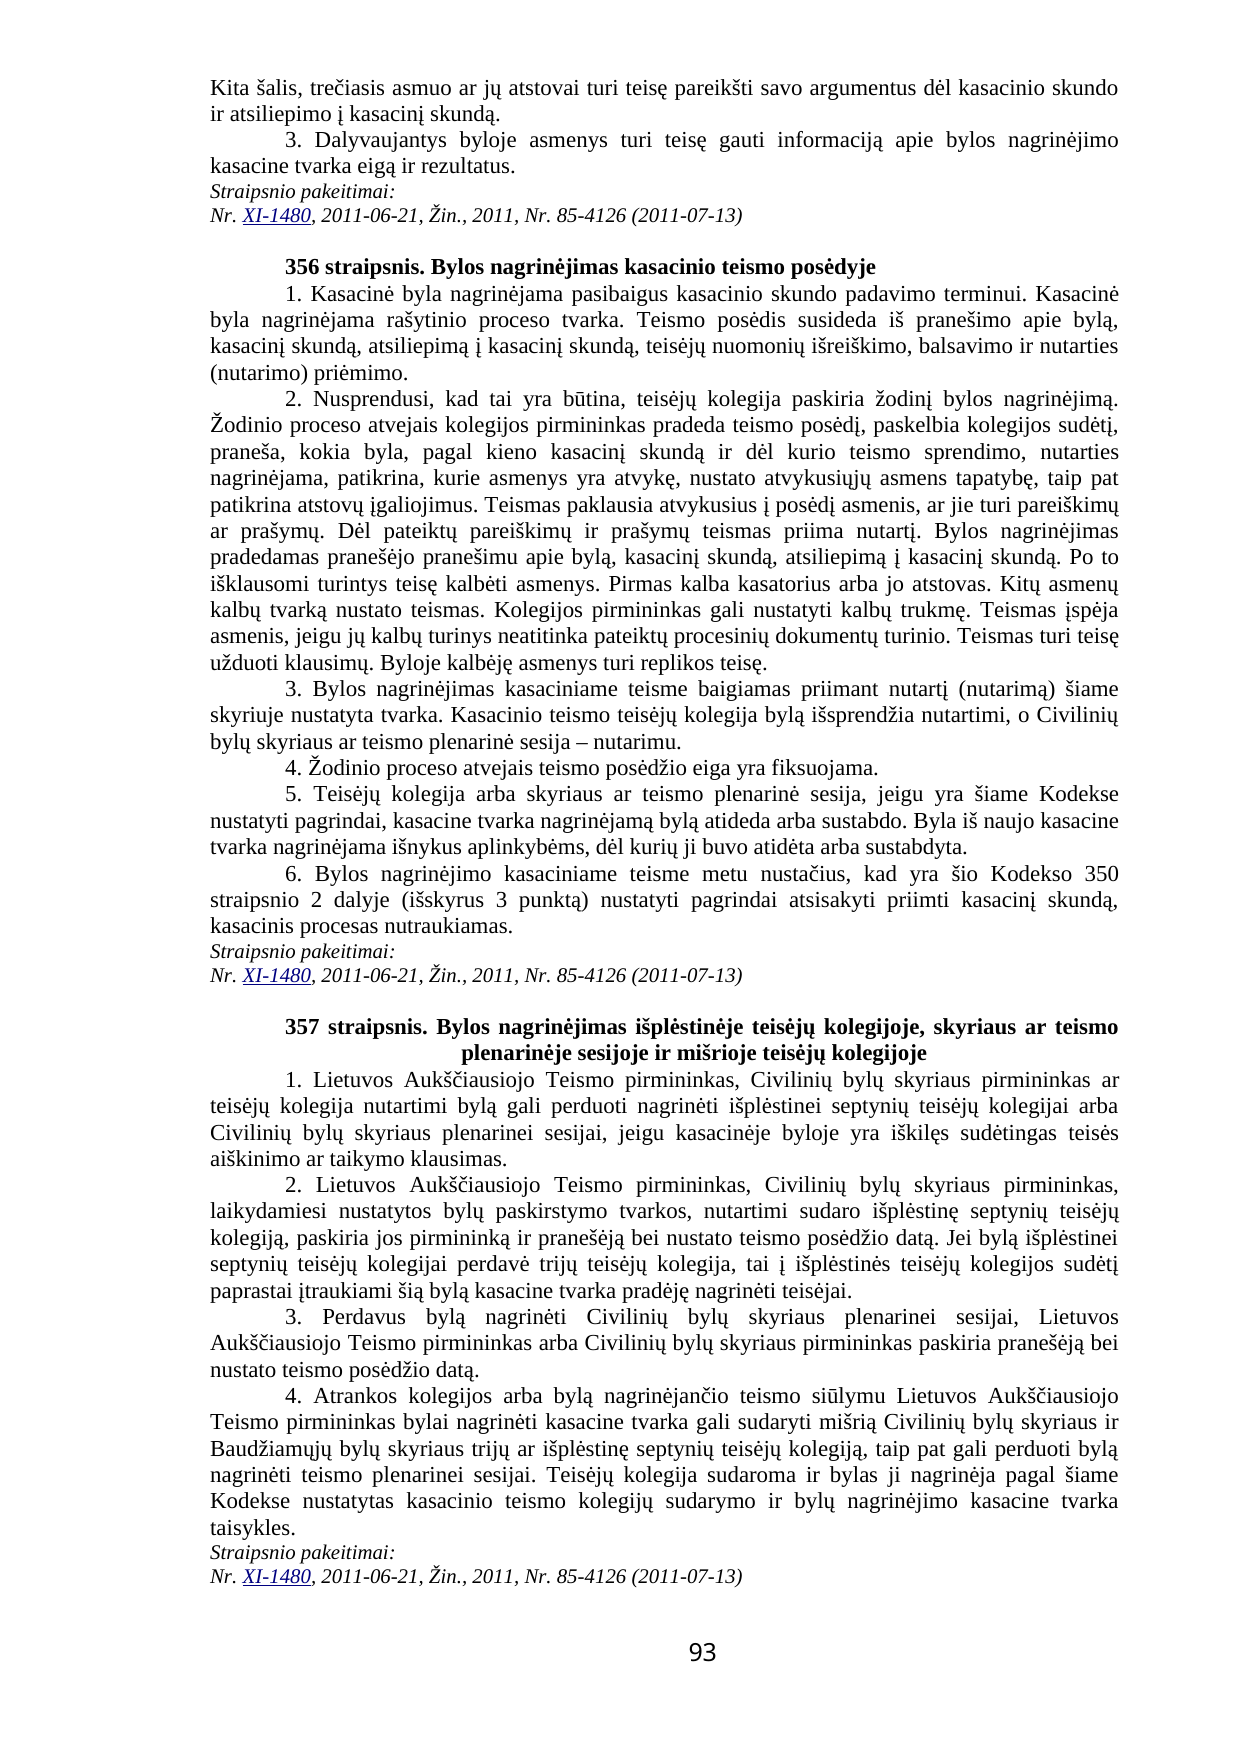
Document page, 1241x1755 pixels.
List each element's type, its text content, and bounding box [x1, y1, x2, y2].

text Kita šalis, trečiasis asmuo ar jų atstovai turi teisę pareikšti savo argumentus dėl kasacinio skundo ir atsiliepimo į kasacinį skundą. [210, 73, 1120, 126]
text Nr. XI-1480, 2011-06-21, Žin., 2011, Nr. 85-4126 (2011-07-13) [210, 203, 1120, 227]
text 1. Lietuvos Aukščiausiojo Teismo pirmininkas, Civilinių bylų skyriaus pirmininkas ar teisėjų kolegija nutartimi bylą gali perduoti nagrinėti išplėstinei septynių teisėjų kolegijai arba Civilinių bylų skyriaus plenarinei sesijai, jeigu kasacinėje byloje yra iškilęs sudėtingas teisės aiškinimo ar taikymo klausimas. [210, 1066, 1120, 1171]
text Straipsnio pakeitimai: [210, 1540, 1120, 1564]
text 5. Teisėjų kolegija arba skyriaus ar teismo plenarinė sesija, jeigu yra šiame Kodekse nustatyti pagrindai, kasacine tvarka nagrinėjamą bylą atideda arba sustabdo. Byla iš naujo kasacine tvarka nagrinėjama išnykus aplinkybėms, dėl kurių ji buvo atidėta arba sustabdyta. [210, 781, 1120, 859]
text 3. Perdavus bylą nagrinėti Civilinių bylų skyriaus plenarinei sesijai, Lietuvos Aukščiausiojo Teismo pirmininkas arba Civilinių bylų skyriaus pirmininkas paskiria pranešėją bei nustato teismo posėdžio datą. [210, 1303, 1120, 1382]
text 2. Nusprendusi, kad tai yra būtina, teisėjų kolegija paskiria žodinį bylos nagrinėjimą. Žodinio proceso atvejais kolegijos pirmininkas pradeda teismo posėdį, paskelbia kolegijos sudėtį, praneša, kokia byla, pagal kieno kasacinį skundą ir dėl kurio teismo sprendimo, nutarties nagrinėjama, patikrina, kurie asmenys yra atvykę, nustato atvykusiųjų asmens tapatybę, taip pat patikrina atstovų įgaliojimus. Teismas paklausia atvykusius į posėdį asmenis, ar jie turi pareiškimų ar prašymų. Dėl pateiktų pareiškimų ir prašymų teismas priima nutartį. Bylos nagrinėjimas pradedamas pranešėjo pranešimu apie bylą, kasacinį skundą, atsiliepimą į kasacinį skundą. Po to išklausomi turintys teisę kalbėti asmenys. Pirmas kalba kasatorius arba jo atstovas. Kitų asmenų kalbų tvarką nustato teismas. Kolegijos pirmininkas gali nustatyti kalbų trukmę. Teismas įspėja asmenis, jeigu jų kalbų turinys neatitinka pateiktų procesinių dokumentų turinio. Teismas turi teisę užduoti klausimų. Byloje kalbėję asmenys turi replikos teisę. [210, 385, 1120, 675]
text 356 straipsnis. Bylos nagrinėjimas kasacinio teismo posėdyje [210, 253, 1120, 280]
text 3. Bylos nagrinėjimas kasaciniame teisme baigiamas priimant nutartį (nutarimą) šiame skyriuje nustatyta tvarka. Kasacinio teismo teisėjų kolegija bylą išsprendžia nutartimi, o Civilinių bylų skyriaus ar teismo plenarinė sesija – nutarimu. [210, 675, 1120, 754]
text 4. Atrankos kolegijos arba bylą nagrinėjančio teismo siūlymu Lietuvos Aukščiausiojo Teismo pirmininkas bylai nagrinėti kasacine tvarka gali sudaryti mišrią Civilinių bylų skyriaus ir Baudžiamųjų bylų skyriaus trijų ar išplėstinę septynių teisėjų kolegiją, taip pat gali perduoti bylą nagrinėti teismo plenarinei sesijai. Teisėjų kolegija sudaroma ir bylas ji nagrinėja pagal šiame Kodekse nustatytas kasacinio teismo kolegijų sudarymo ir bylų nagrinėjimo kasacine tvarka taisykles. [210, 1382, 1120, 1540]
text 4. Žodinio proceso atvejais teismo posėdžio eiga yra fiksuojama. [210, 754, 1120, 781]
text Nr. XI-1480, 2011-06-21, Žin., 2011, Nr. 85-4126 (2011-07-13) [210, 1564, 1120, 1588]
text Nr. XI-1480, 2011-06-21, Žin., 2011, Nr. 85-4126 (2011-07-13) [210, 963, 1120, 987]
text 2. Lietuvos Aukščiausiojo Teismo pirmininkas, Civilinių bylų skyriaus pirmininkas, laikydamiesi nustatytos bylų paskirstymo tvarkos, nutartimi sudaro išplėstinę septynių teisėjų kolegiją, paskiria jos pirmininką ir pranešėją bei nustato teismo posėdžio datą. Jei bylą išplėstinei septynių teisėjų kolegijai perdavė trijų teisėjų kolegija, tai į išplėstinės teisėjų kolegijos sudėtį paprastai įtraukiami šią bylą kasacine tvarka pradėję nagrinėti teisėjai. [210, 1171, 1120, 1303]
text 6. Bylos nagrinėjimo kasaciniame teisme metu nustačius, kad yra šio Kodekso 350 straipsnio 2 dalyje (išskyrus 3 punktą) nustatyti pagrindai atsisakyti priimti kasacinį skundą, kasacinis procesas nutraukiamas. [210, 859, 1120, 939]
text Straipsnio pakeitimai: [210, 939, 1120, 963]
text 1. Kasacinė byla nagrinėjama pasibaigus kasacinio skundo padavimo terminui. Kasacinė byla nagrinėjama rašytinio proceso tvarka. Teismo posėdis susideda iš pranešimo apie bylą, kasacinį skundą, atsiliepimą į kasacinį skundą, teisėjų nuomonių išreiškimo, balsavimo ir nutarties (nutarimo) priėmimo. [210, 280, 1120, 385]
text Straipsnio pakeitimai: [210, 179, 1120, 203]
text 357 straipsnis. Bylos nagrinėjimas išplėstinėje teisėjų kolegijoje, skyriaus ar teismo plenarinėje sesijoje ir mišrioje teisėjų kolegijoje [285, 1013, 1120, 1066]
text 3. Dalyvaujantys byloje asmenys turi teisę gauti informaciją apie bylos nagrinėjimo kasacine tvarka eigą ir rezultatus. [210, 126, 1120, 179]
